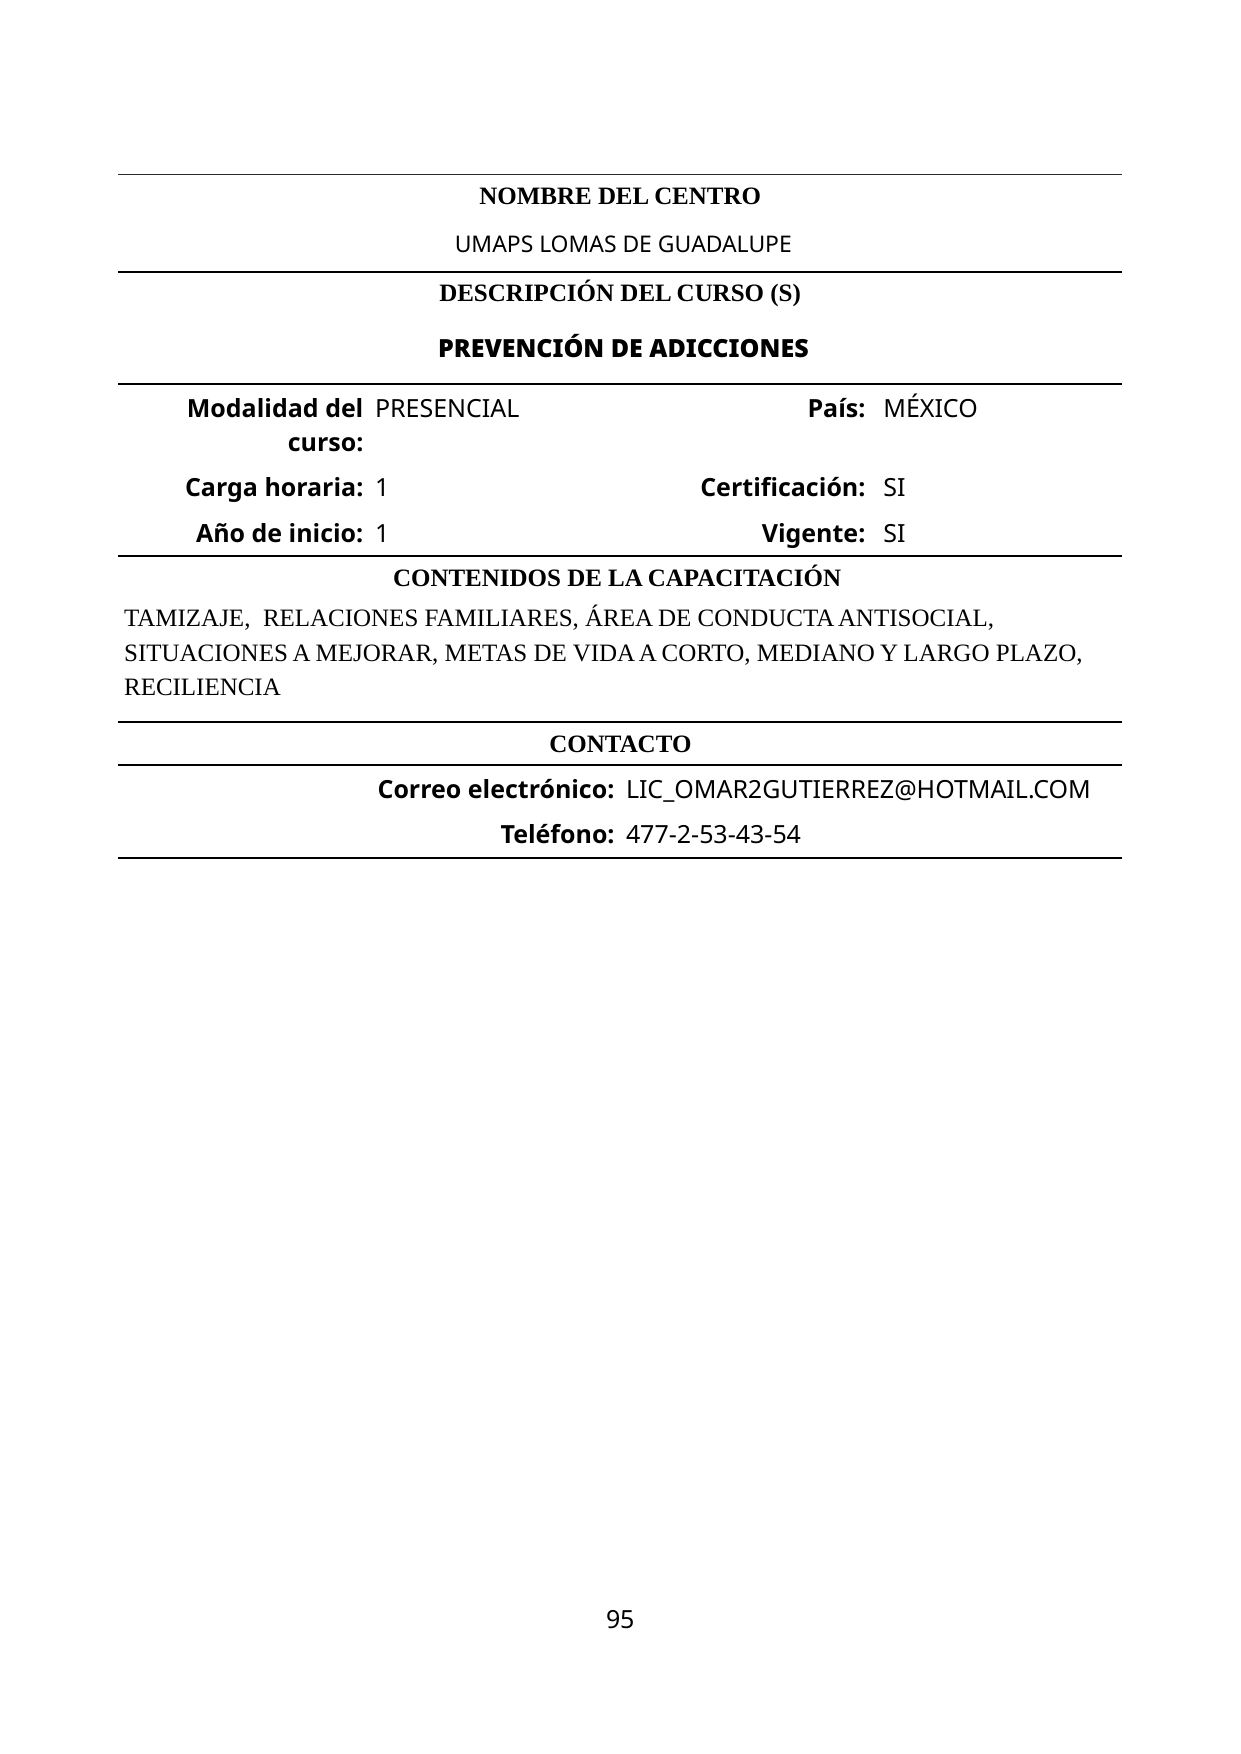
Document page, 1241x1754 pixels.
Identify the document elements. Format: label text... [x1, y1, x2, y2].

table_cell DESCRIPCIÓN DEL CURSO (S) [118, 273, 1122, 313]
table_cell CONTENIDOS DE LA CAPACITACIÓN [118, 557, 1122, 597]
table_cell Correo electrónico: [118, 766, 620, 811]
table_cell PREVENCIÓN DE ADICCIONES [118, 313, 1122, 382]
table_cell SI [871, 464, 1122, 509]
table_header NOMBRE DEL CENTRO [118, 176, 1122, 216]
table_cell País: [620, 385, 871, 464]
table_cell Teléfono: [118, 811, 620, 857]
table_cell 1 [369, 510, 620, 555]
table_cell SI [871, 510, 1122, 555]
table_cell CONTACTO [118, 723, 1122, 763]
table_cell TAMIZAJE, RELACIONES FAMILIARES, ÁREA DE CONDUCTA ANTISOCIAL, SITUACIONES A MEJORAR, METAS DE VIDA A CORTO, MEDIANO Y LARGO PLAZO, RECILIENCIA [118, 598, 1122, 721]
table_cell MÉXICO [871, 385, 1122, 464]
table_cell Año de inicio: [118, 510, 369, 555]
table_cell Vigente: [620, 510, 871, 555]
table_cell PRESENCIAL [369, 385, 620, 464]
table_cell 477-2-53-43-54 [620, 811, 1122, 857]
table_cell Certificación: [620, 464, 871, 509]
table_cell UMAPS LOMAS DE GUADALUPE [118, 216, 1122, 271]
table_cell Modalidad del curso: [118, 385, 369, 464]
table_cell LIC_OMAR2GUTIERREZ@HOTMAIL.COM [620, 766, 1122, 811]
table_cell Carga horaria: [118, 464, 369, 509]
table_cell 1 [369, 464, 620, 509]
